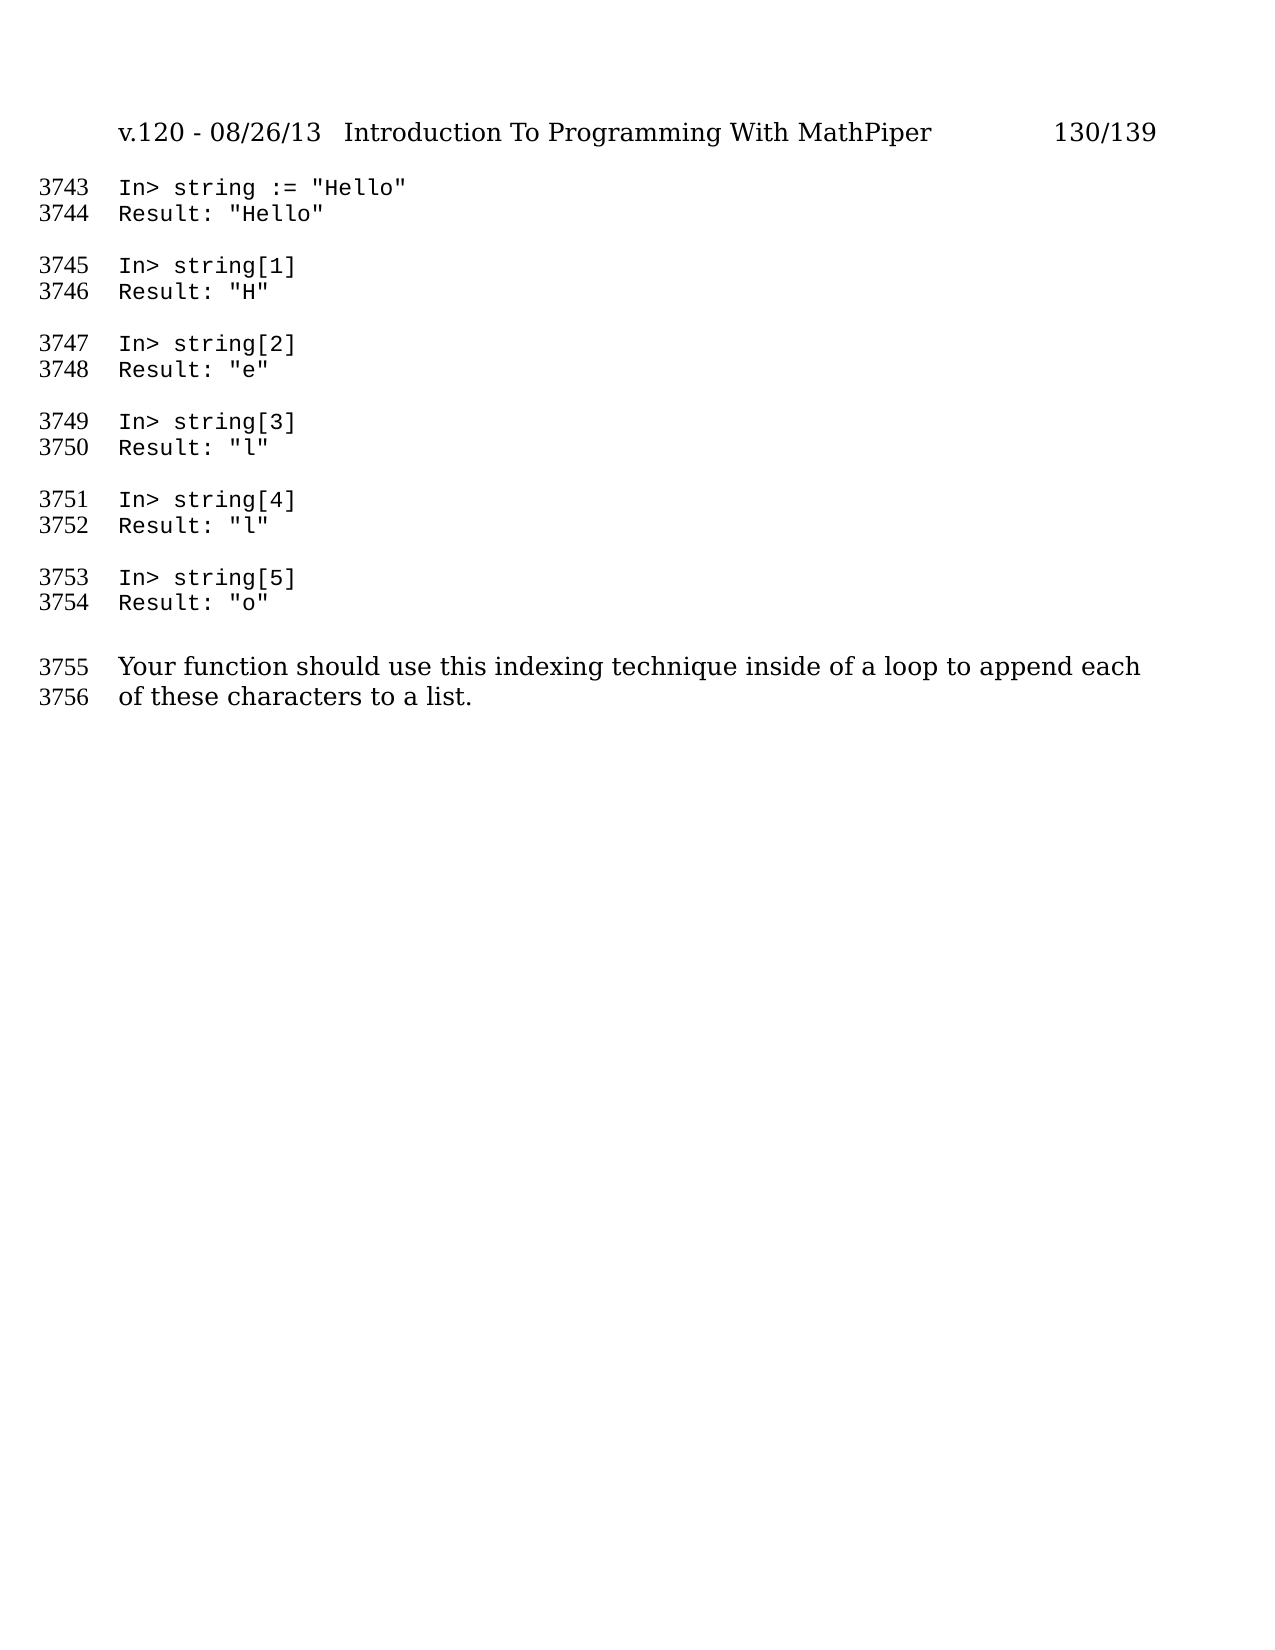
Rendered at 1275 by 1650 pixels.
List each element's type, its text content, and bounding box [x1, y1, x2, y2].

text Result: "e" [118, 358, 1157, 384]
text In> string[3] [118, 410, 1157, 436]
text In> string[2] [118, 332, 1157, 358]
text Result: "l" [118, 436, 1157, 462]
text Result: "Hello" [118, 203, 1157, 229]
text Result: "o" [118, 592, 1157, 618]
text In> string[4] [118, 488, 1157, 514]
text In> string[1] [118, 254, 1157, 281]
text In> string := "Hello" [118, 177, 1157, 203]
text Your function should use this indexing technique inside of a loop to append each of these characters to a list. [118, 653, 1157, 711]
text Result: "H" [118, 281, 1157, 306]
text Result: "l" [118, 514, 1157, 540]
text In> string[5] [118, 566, 1157, 592]
